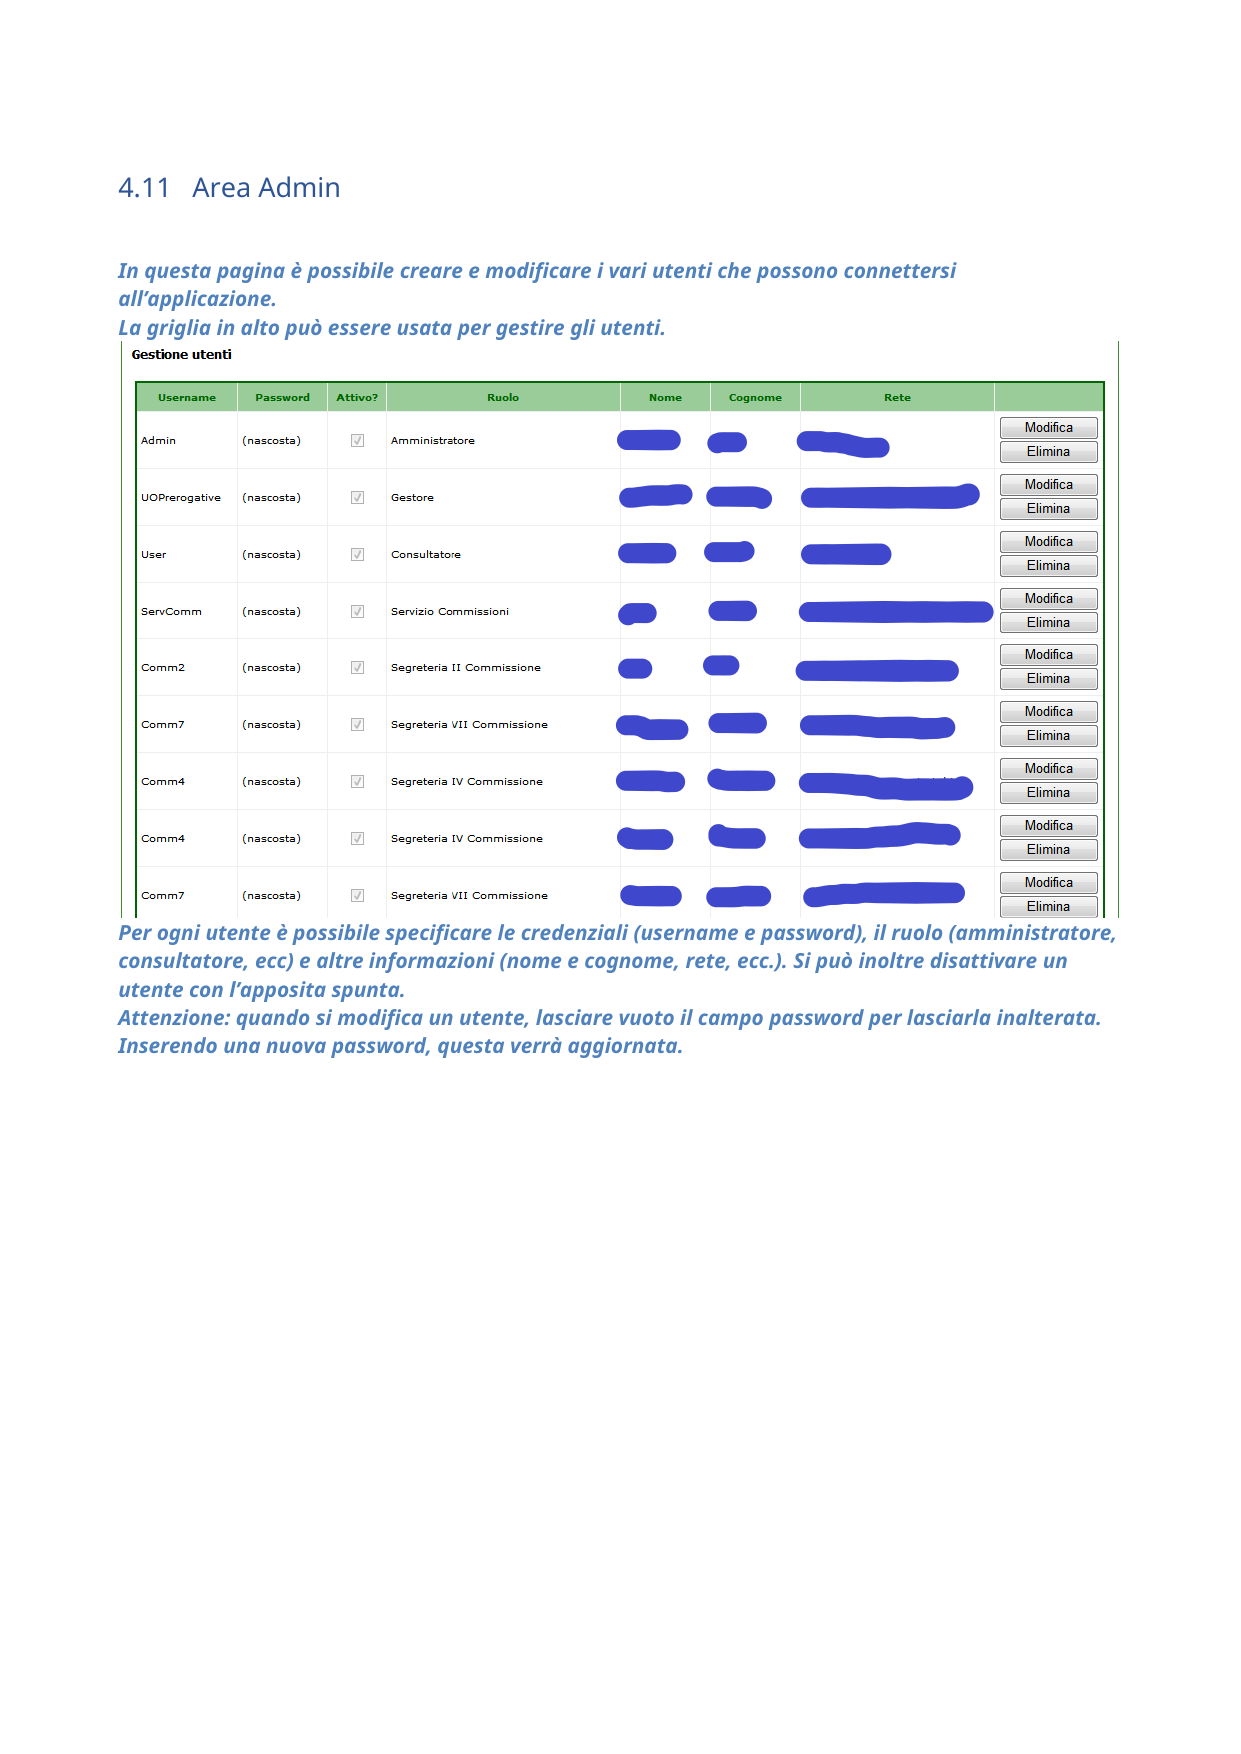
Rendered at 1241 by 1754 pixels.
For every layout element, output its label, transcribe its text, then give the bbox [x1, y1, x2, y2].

text Per ogni utente è possibile specificare le credenziali (username e password), il ruolo (amministratore, consultatore, ecc) e altre informazioni (nome e cognome, rete, ecc.). Si può inoltre disattivare un utente con l’apposita spunta. [118, 918, 1122, 1003]
list Area Admin [118, 168, 1122, 205]
text Attenzione: quando si modifica un utente, lasciare vuoto il campo password per lasciarla inalterata. Inserendo una nuova password, questa verrà aggiornata. [118, 1003, 1122, 1060]
text In questa pagina è possibile creare e modificare i vari utenti che possono connettersi all’applicazione. [118, 256, 1122, 313]
text La griglia in alto può essere usata per gestire gli utenti. [118, 313, 1122, 341]
